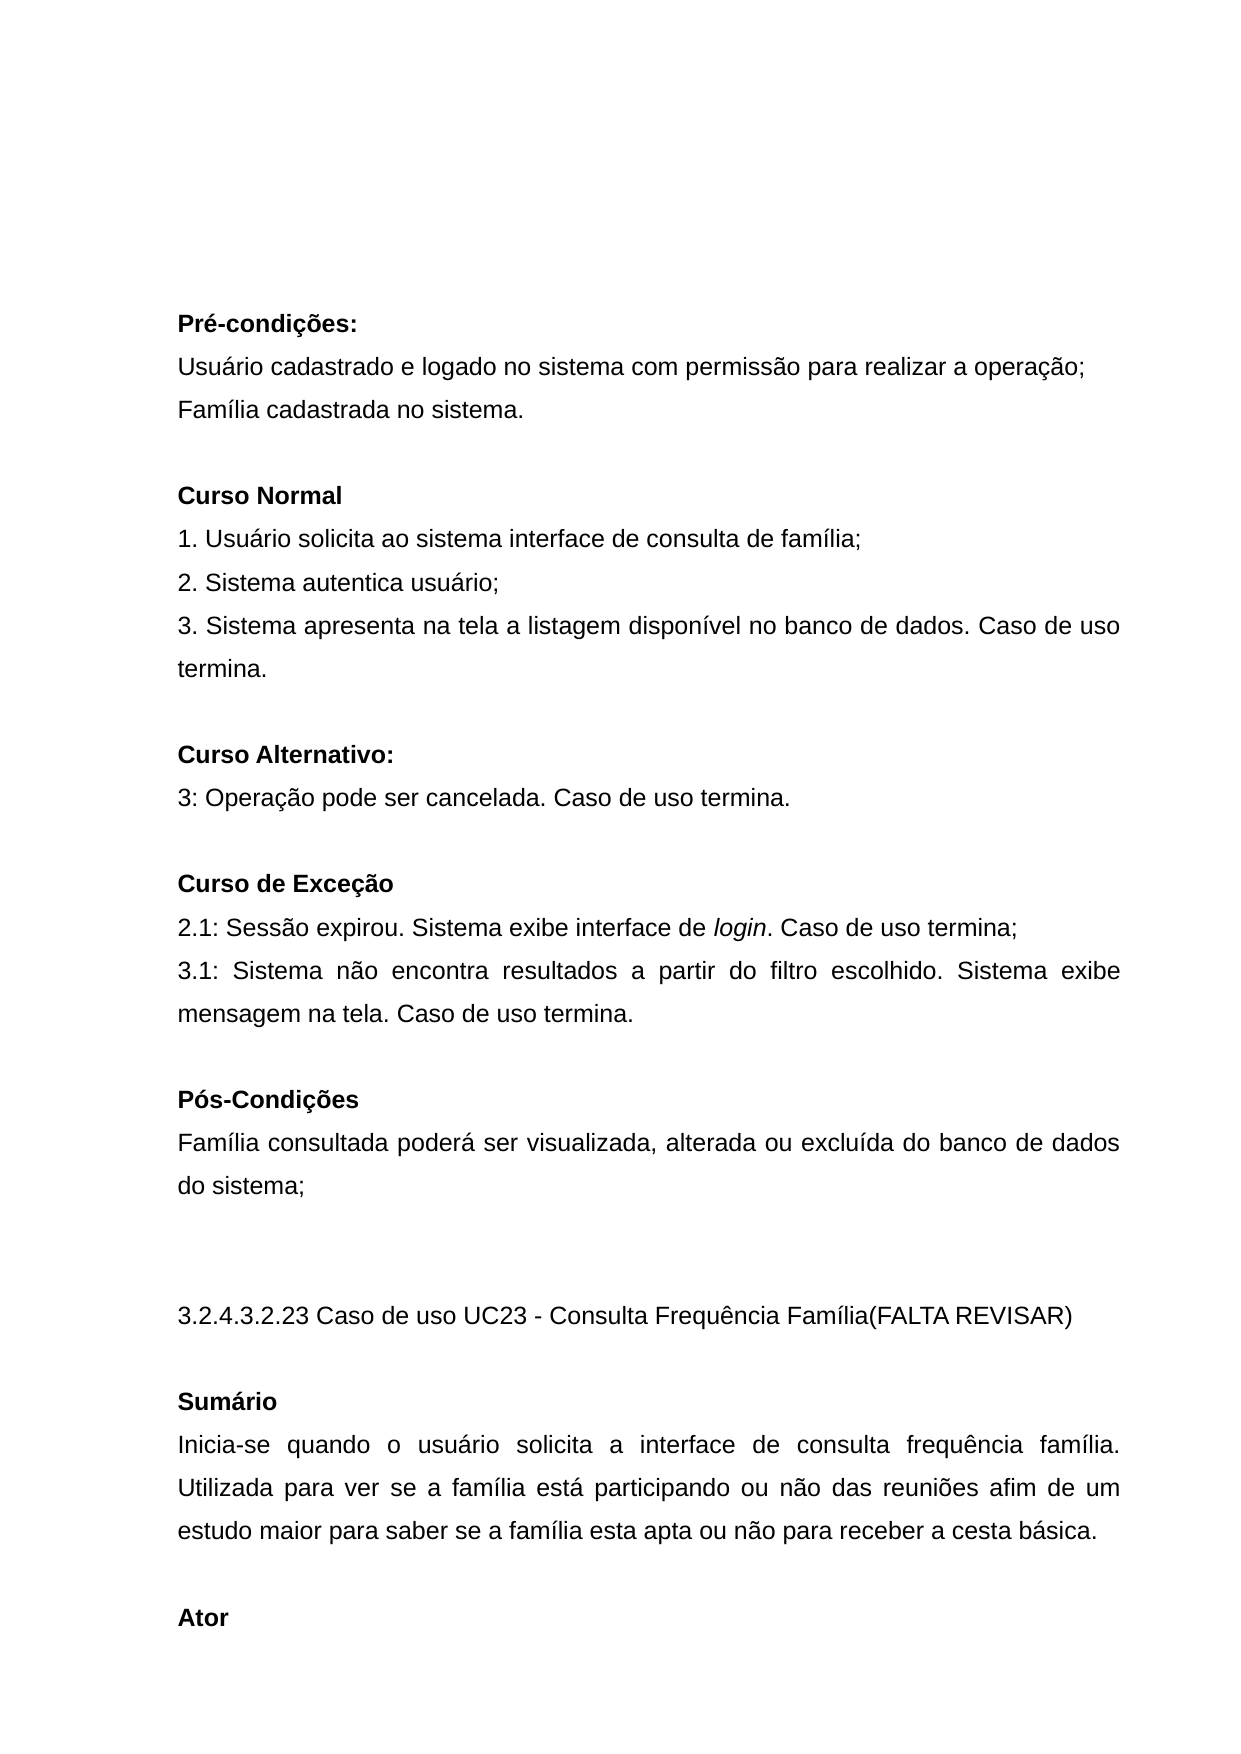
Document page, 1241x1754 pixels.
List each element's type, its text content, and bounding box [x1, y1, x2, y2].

text 3.1: Sistema não encontra resultados a partir do filtro escolhido. Sistema exibe mensagem na tela. Caso de uso termina. [177, 956, 1122, 1028]
text Curso de Exceção [177, 869, 1122, 898]
text Pré-condições: [177, 309, 1122, 338]
text Usuário cadastrado e logado no sistema com permissão para realizar a operação; [177, 352, 1122, 381]
text Pós-Condições [177, 1085, 1122, 1114]
text 3: Operação pode ser cancelada. Caso de uso termina. [177, 783, 1122, 812]
text Família consultada poderá ser visualizada, alterada ou excluída do banco de dados do sistema; [177, 1128, 1122, 1200]
text 2. Sistema autentica usuário; [177, 568, 1122, 596]
text Curso Alternativo: [177, 740, 1122, 769]
text Ator [177, 1603, 1122, 1631]
text 2.1: Sessão expirou. Sistema exibe interface de login. Caso de uso termina; [177, 913, 1122, 941]
text Curso Normal [177, 481, 1122, 510]
text 1. Usuário solicita ao sistema interface de consulta de família; [177, 524, 1122, 553]
text Inicia-se quando o usuário solicita a interface de consulta frequência família. Utilizada para ver se a família está participando ou não das reuniões afim de um estudo maior para saber se a família esta apta ou não para receber a cesta básica. [177, 1430, 1122, 1545]
text Sumário [177, 1387, 1122, 1416]
text 3.2.4.3.2.23 Caso de uso UC23 - Consulta Frequência Família(FALTA REVISAR) [177, 1301, 1122, 1329]
text 3. Sistema apresenta na tela a listagem disponível no banco de dados. Caso de uso termina. [177, 611, 1122, 683]
text Família cadastrada no sistema. [177, 395, 1122, 424]
